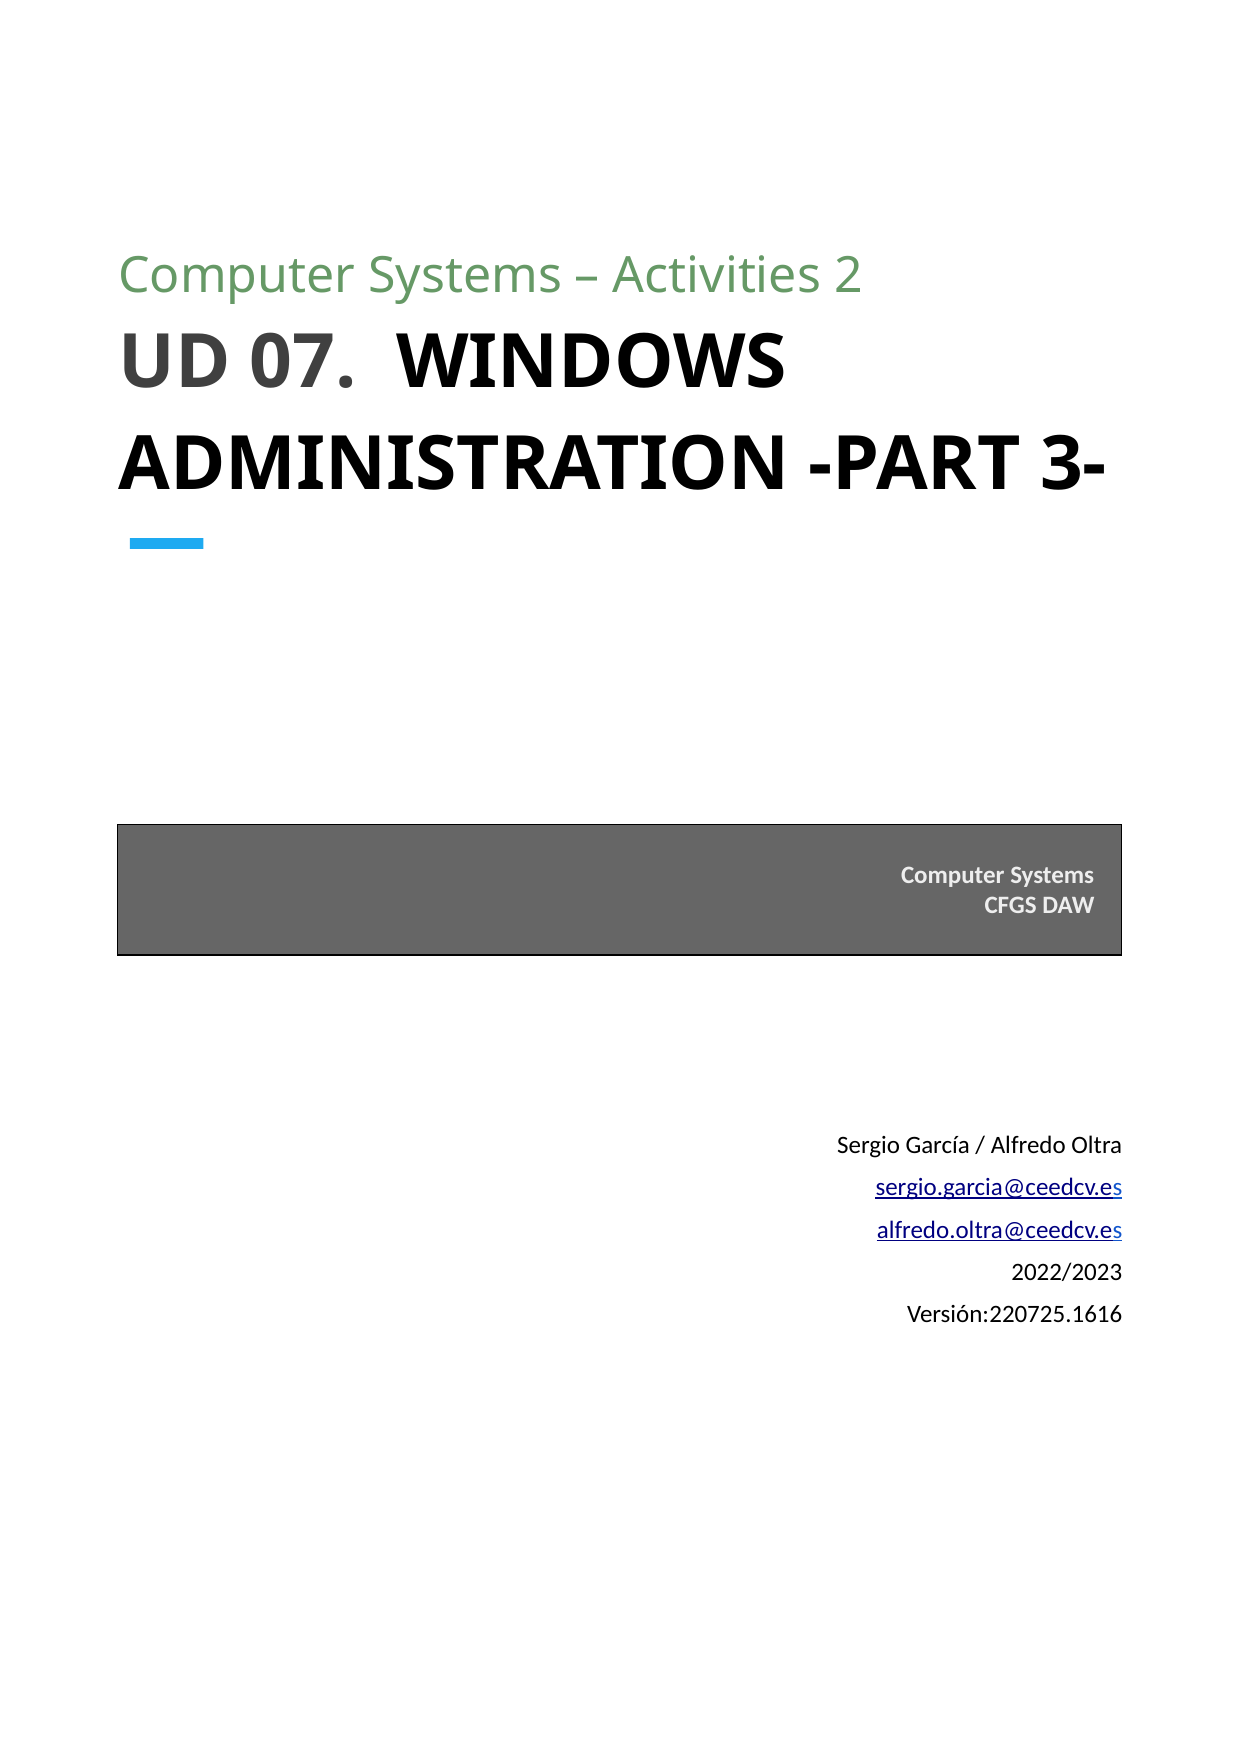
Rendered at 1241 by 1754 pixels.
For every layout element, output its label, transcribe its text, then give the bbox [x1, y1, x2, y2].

text 2022/2023 [118, 1256, 1122, 1287]
picture [129, 538, 204, 549]
text Sergio García / Alfredo Oltra [231, 1129, 1122, 1159]
text Versión:220725.1615 [118, 1298, 1122, 1329]
text sergio.garcia@ceedcv.es [231, 1171, 1122, 1202]
text Computer Systems [121, 859, 1094, 889]
text CFGS DAW [121, 889, 1094, 920]
text Computer Systems – Activities 2 UD 07. Windows Administration -Part 3- [118, 239, 1122, 512]
text alfredo.oltra@ceedcv.es [231, 1214, 1122, 1244]
